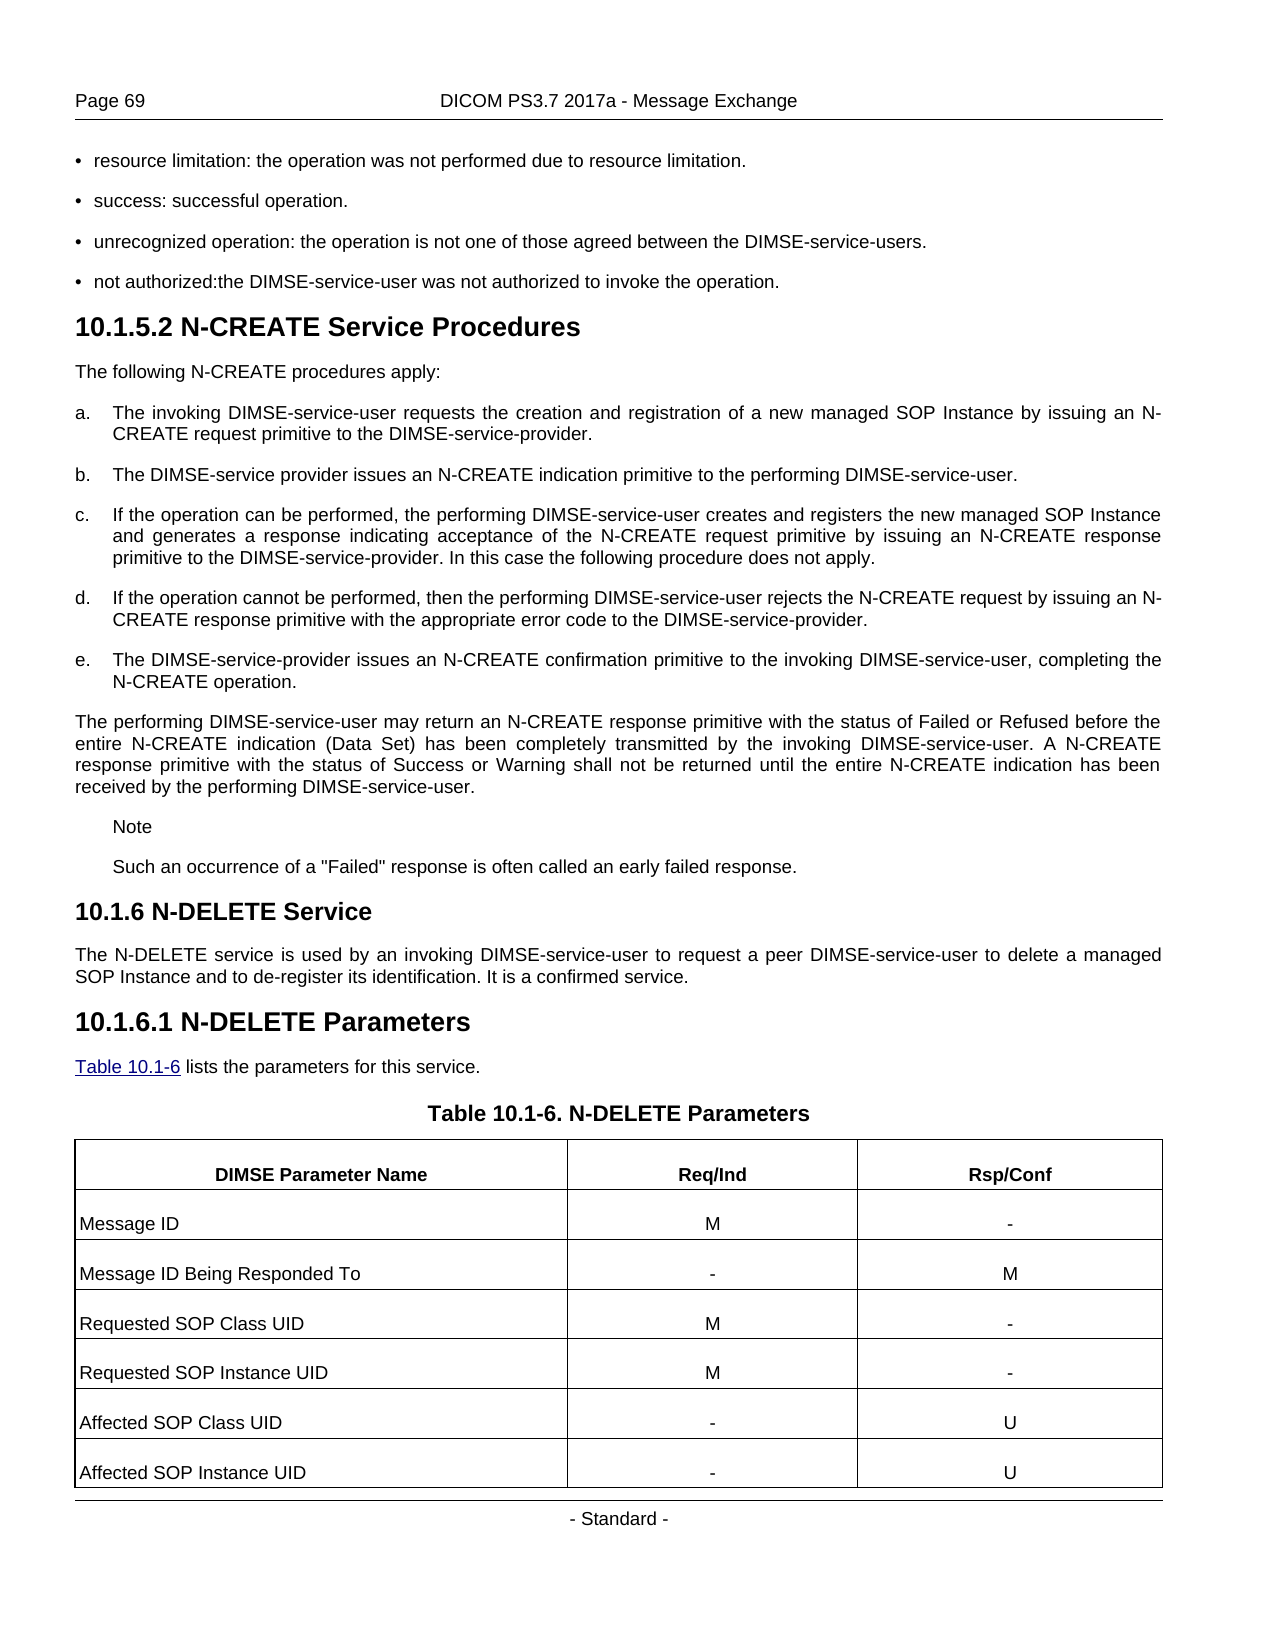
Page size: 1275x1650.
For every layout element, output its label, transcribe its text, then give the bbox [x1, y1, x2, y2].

list If the operation can be performed, the performing DIMSE-service-user creates and registers the new managed SOP Instance and generates a response indicating acceptance of the N-CREATE request primitive by issuing an N-CREATE response primitive to the DIMSE-service-provider. In this case the following procedure does not apply. [75, 504, 1162, 568]
text Such an occurrence of a "Failed" response is often called an early failed response. [112, 856, 1125, 878]
text The N-DELETE service is used by an invoking DIMSE-service-user to request a peer DIMSE-service-user to delete a managed SOP Instance and to de-register its identification. It is a confirmed service. [75, 944, 1162, 987]
table_cell - [858, 1339, 1162, 1388]
table_cell Affected SOP Class UID [76, 1389, 567, 1437]
table_cell - [568, 1389, 857, 1437]
table_cell U [858, 1439, 1162, 1487]
table_cell M [568, 1290, 857, 1338]
table_cell - [568, 1439, 857, 1487]
text The following N-CREATE procedures apply: [75, 361, 1162, 383]
text The performing DIMSE-service-user may return an N-CREATE response primitive with the status of Failed or Refused before the entire N-CREATE indication (Data Set) has been completely transmitted by the invoking DIMSE-service-user. A N-CREATE response primitive with the status of Success or Warning shall not be returned until the entire N-CREATE indication has been received by the performing DIMSE-service-user. [75, 711, 1162, 797]
list If the operation cannot be performed, then the performing DIMSE-service-user rejects the N-CREATE request by issuing an N-CREATE response primitive with the appropriate error code to the DIMSE-service-provider. [75, 587, 1162, 630]
table_cell Affected SOP Instance UID [76, 1439, 567, 1487]
table_cell M [858, 1240, 1162, 1288]
table_cell U [858, 1389, 1162, 1437]
list resource limitation: the operation was not performed due to resource limitation. [75, 150, 1162, 172]
text Note [112, 816, 1125, 837]
text 10.1.5.2 N-CREATE Service Procedures [75, 311, 1162, 342]
table_header Req/Ind [568, 1140, 857, 1189]
table_cell Requested SOP Instance UID [76, 1339, 567, 1388]
list The DIMSE-service-provider issues an N-CREATE confirmation primitive to the invoking DIMSE-service-user, completing the N-CREATE operation. [75, 649, 1162, 692]
table_cell Message ID Being Responded To [76, 1240, 567, 1288]
table_header Rsp/Conf [858, 1140, 1162, 1189]
text 10.1.6 N-DELETE Service [75, 897, 1162, 925]
list unrecognized operation: the operation is not one of those agreed between the DIMSE-service-users. [75, 231, 1162, 252]
text Table 10.1-6. N-DELETE Parameters [75, 1100, 1162, 1126]
list success: successful operation. [75, 190, 1162, 212]
list The DIMSE-service provider issues an N-CREATE indication primitive to the performing DIMSE-service-user. [75, 463, 1162, 485]
text Table 10.1-6 lists the parameters for this service. [75, 1056, 1162, 1077]
table_cell M [568, 1190, 857, 1239]
table_cell Requested SOP Class UID [76, 1290, 567, 1338]
table_cell - [858, 1190, 1162, 1239]
table_cell - [858, 1290, 1162, 1338]
table_cell Message ID [76, 1190, 567, 1239]
table_cell M [568, 1339, 857, 1388]
list The invoking DIMSE-service-user requests the creation and registration of a new managed SOP Instance by issuing an N-CREATE request primitive to the DIMSE-service-provider. [75, 402, 1162, 445]
text 10.1.6.1 N-DELETE Parameters [75, 1006, 1162, 1037]
table_cell - [568, 1240, 857, 1288]
table_header DIMSE Parameter Name [76, 1140, 567, 1189]
list not authorized:the DIMSE-service-user was not authorized to invoke the operation. [75, 271, 1162, 292]
